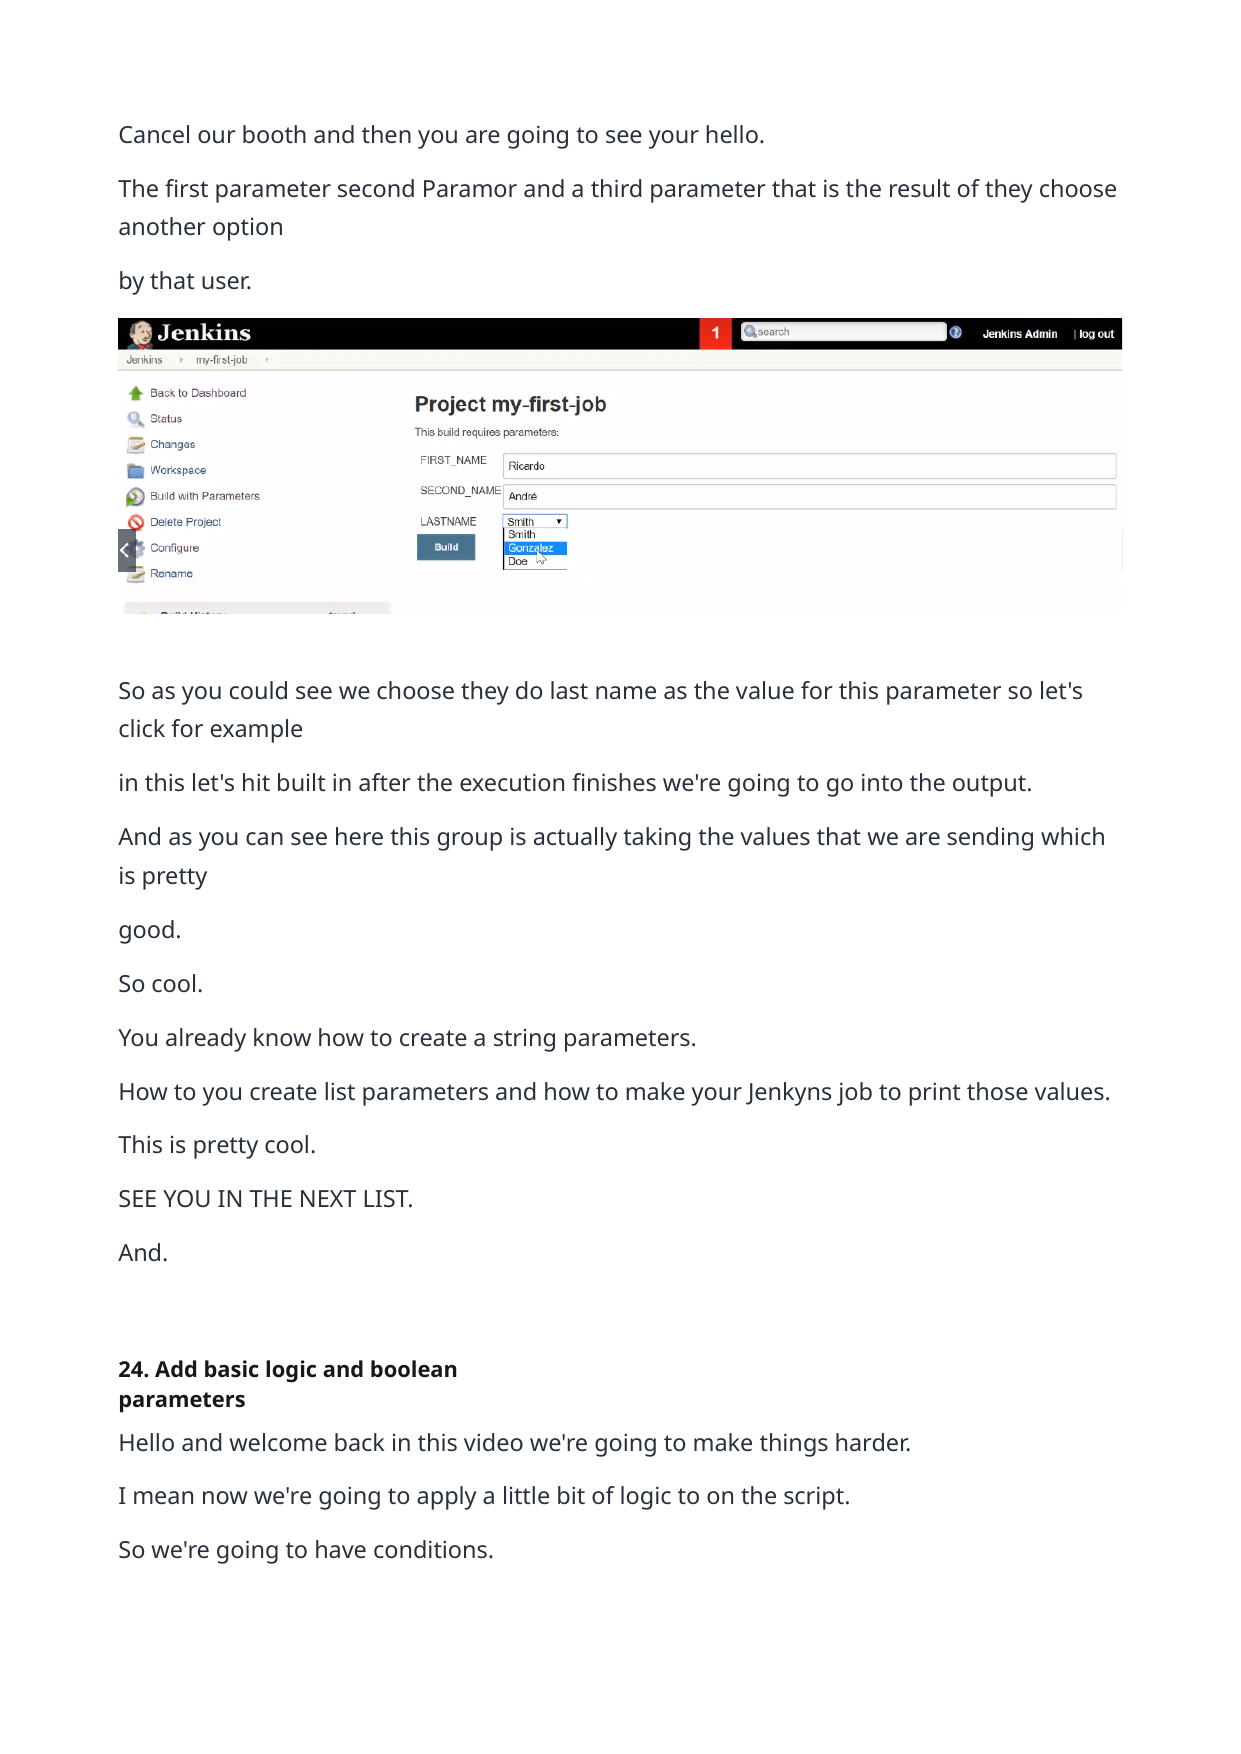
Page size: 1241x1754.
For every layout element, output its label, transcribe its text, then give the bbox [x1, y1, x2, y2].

text So as you could see we choose they do last name as the value for this parameter so let's click for example [118, 674, 1122, 745]
text by that user. [118, 264, 1122, 296]
text Cancel our booth and then you are going to see your hello. [118, 118, 1122, 150]
text I mean now we're going to apply a little bit of logic to on the script. [118, 1479, 1122, 1511]
text So we're going to have conditions. [118, 1533, 1122, 1565]
text Hello and welcome back in this video we're going to make things harder. [118, 1426, 1122, 1458]
text This is pretty cool. [118, 1129, 1122, 1161]
text SEE YOU IN THE NEXT LIST. [118, 1183, 1122, 1215]
text How to you create list parameters and how to make your Jenkyns job to print those values. [118, 1075, 1122, 1107]
subtitle 24. Add basic logic and boolean parameters [118, 1354, 1122, 1414]
text in this let's hit built in after the execution finishes we're going to go into the output. [118, 767, 1122, 799]
text The first parameter second Paramor and a third parameter that is the result of they choose another option [118, 172, 1122, 242]
text good. [118, 913, 1122, 945]
text And as you can see here this group is actually taking the values that we are sending which is pretty [118, 821, 1122, 891]
text You already know how to create a string parameters. [118, 1021, 1122, 1053]
picture [118, 318, 1123, 614]
text And. [118, 1237, 1122, 1269]
text So cool. [118, 967, 1122, 999]
